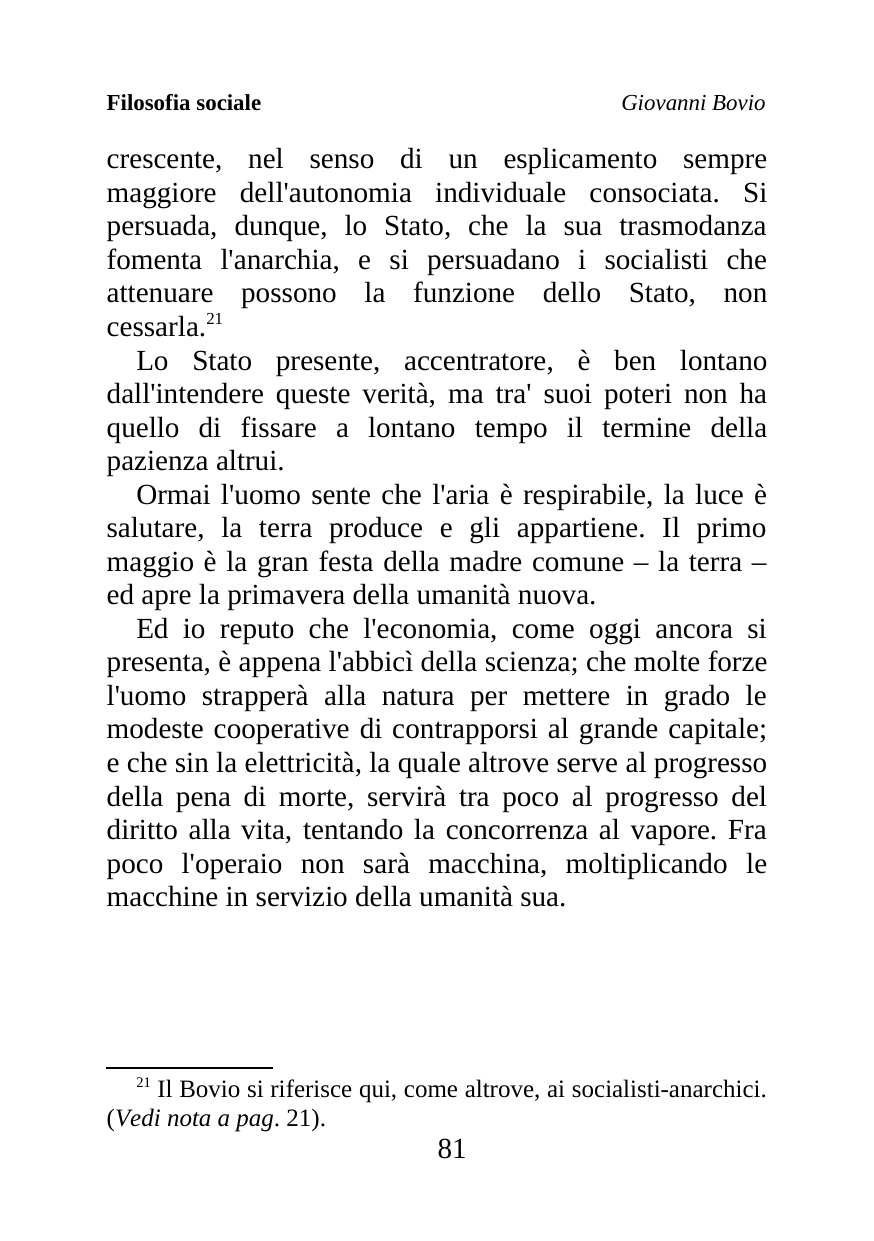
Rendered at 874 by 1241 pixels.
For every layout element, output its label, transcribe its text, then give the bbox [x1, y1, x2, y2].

text Il Bovio si riferisce qui, come altrove, ai socialisti-anarchici. (Vedi nota a pag. 21). [106, 1074, 768, 1132]
text Lo Stato presente, accentratore, è ben lontano dall'intendere queste verità, ma tra' suoi poteri non ha quello di fissare a lontano tempo il termine della pazienza altrui. [106, 343, 768, 477]
text crescente, nel senso di un esplicamento sempre maggiore dell'autonomia individuale consociata. Si persuada, dunque, lo Stato, che la sua trasmodanza fomenta l'anarchia, e si persuadano i socialisti che attenuare possono la funzione dello Stato, non cessarla. [106, 141, 768, 343]
text Ed io reputo che l'economia, come oggi ancora si presenta, è appena l'abbicì della scienza; che molte forze l'uomo strapperà alla natura per mettere in grado le modeste cooperative di contrapporsi al grande capitale; e che sin la elettricità, la quale altrove serve al progresso della pena di morte, servirà tra poco al progresso del diritto alla vita, tentando la concorrenza al vapore. Fra poco l'operaio non sarà macchina, moltiplicando le macchine in servizio della umanità sua. [106, 611, 768, 913]
text Ormai l'uomo sente che l'aria è respirabile, la luce è salutare, la terra produce e gli appartiene. Il primo maggio è la gran festa della madre comune – la terra – ed apre la primavera della umanità nuova. [106, 477, 768, 611]
